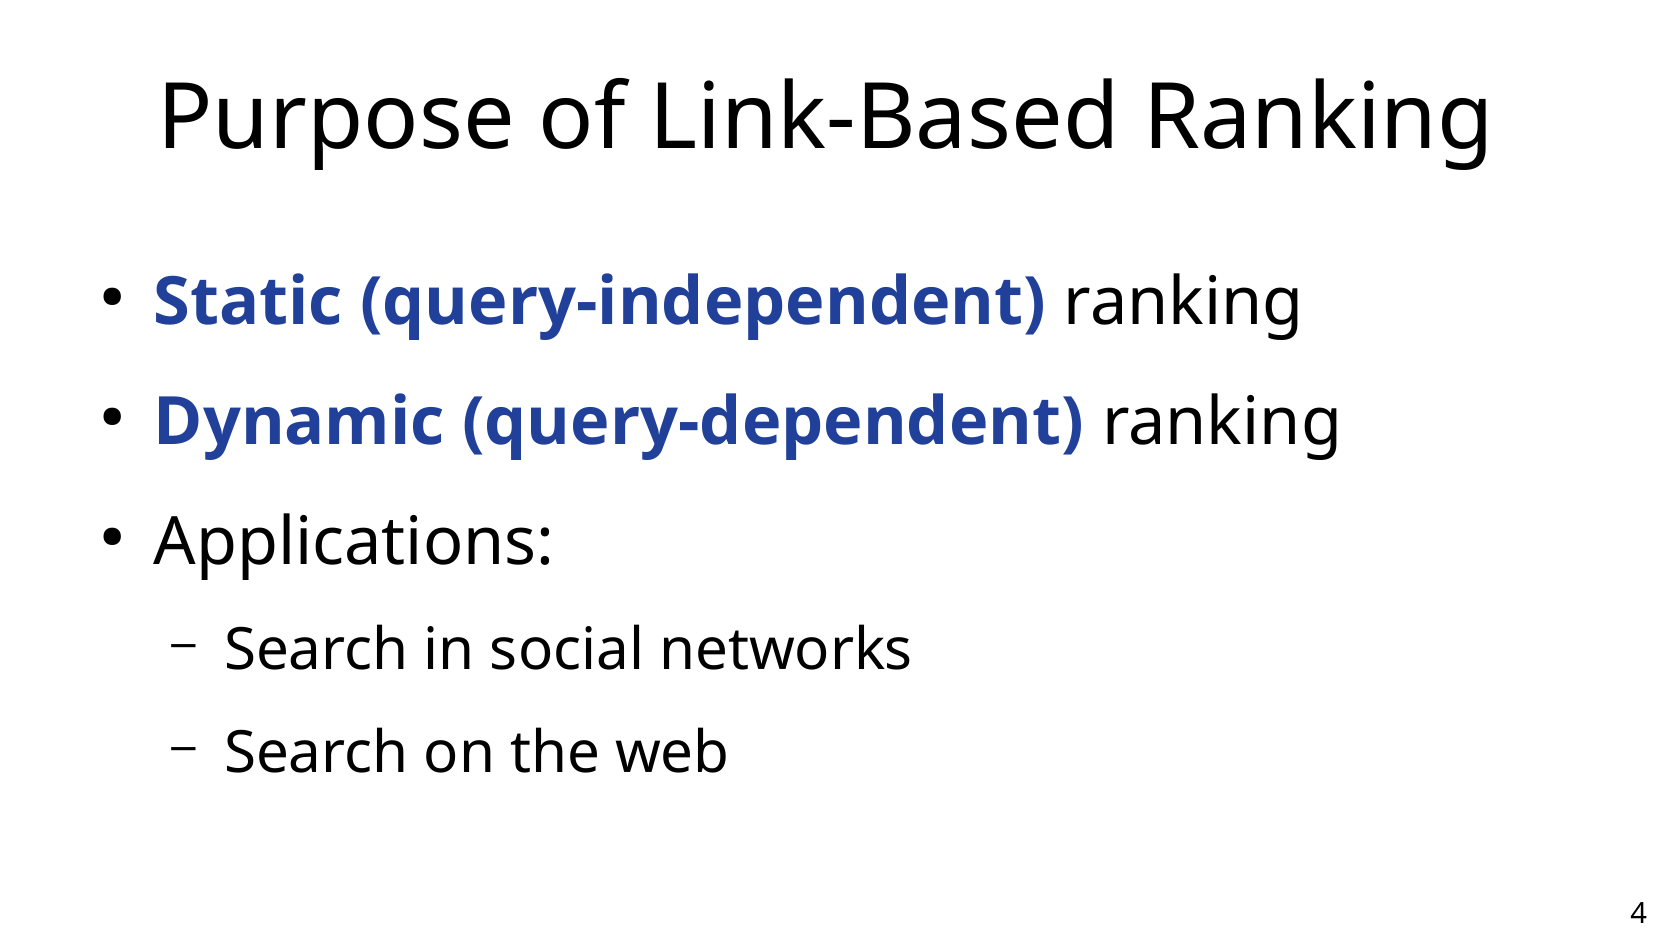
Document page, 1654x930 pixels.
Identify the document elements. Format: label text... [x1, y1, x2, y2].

list Static (query-independent) ranking Dynamic (query-dependent) ranking Applications: Search in social networks Search on the web [82, 252, 1571, 793]
title Purpose of Link-Based Ranking [82, 1, 1571, 225]
